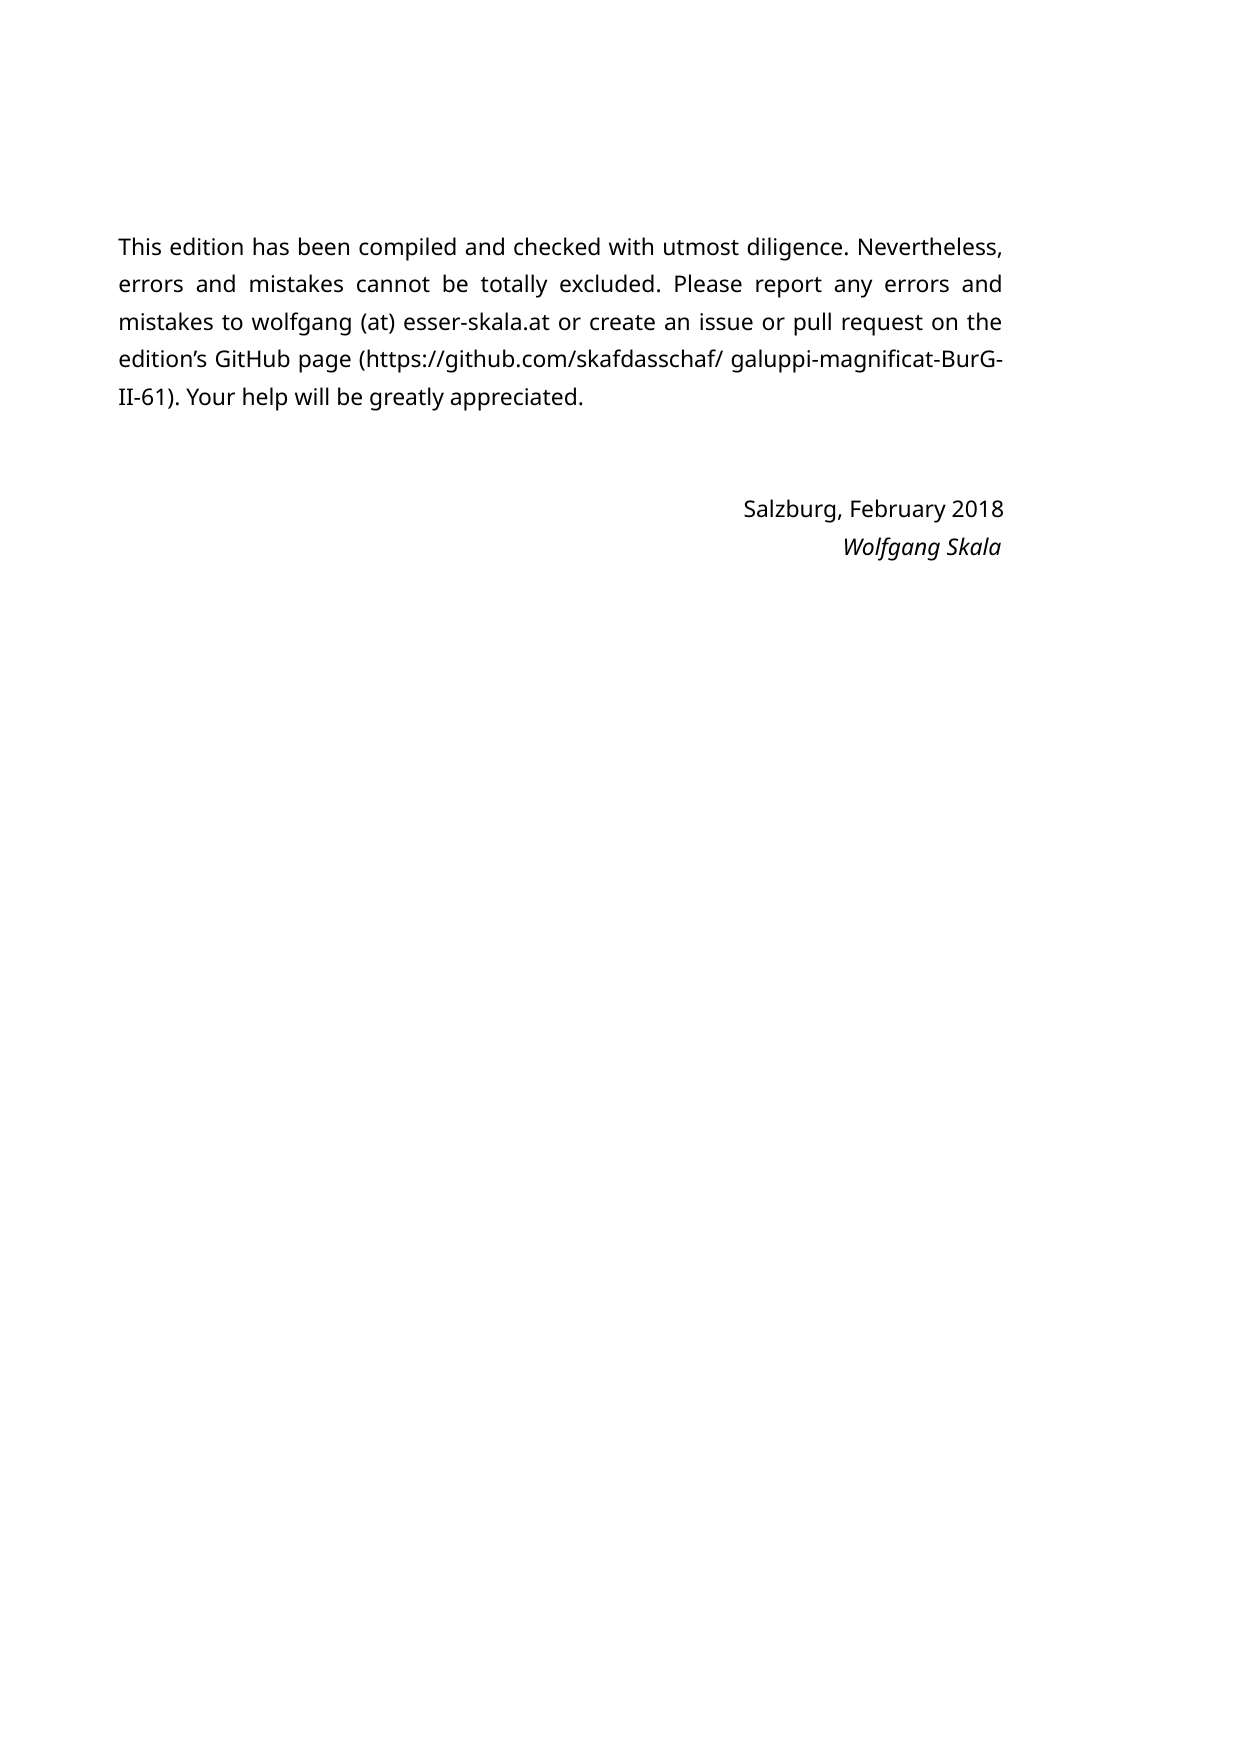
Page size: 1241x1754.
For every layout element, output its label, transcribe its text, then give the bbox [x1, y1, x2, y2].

text This edition has been compiled and checked with utmost diligence. Nevertheless, errors and mistakes cannot be totally excluded. Please report any errors and mistakes to wolfgang (at) esser-skala.at or create an issue or pull request on the edition’s GitHub page (https://github.com/skafdasschaf/ galuppi-magnificat-BurG-II-61). Your help will be greatly appreciated. [118, 231, 1004, 412]
text [118, 118, 1004, 187]
text Salzburg, February 2018 Wolfgang Skala [118, 493, 1004, 562]
